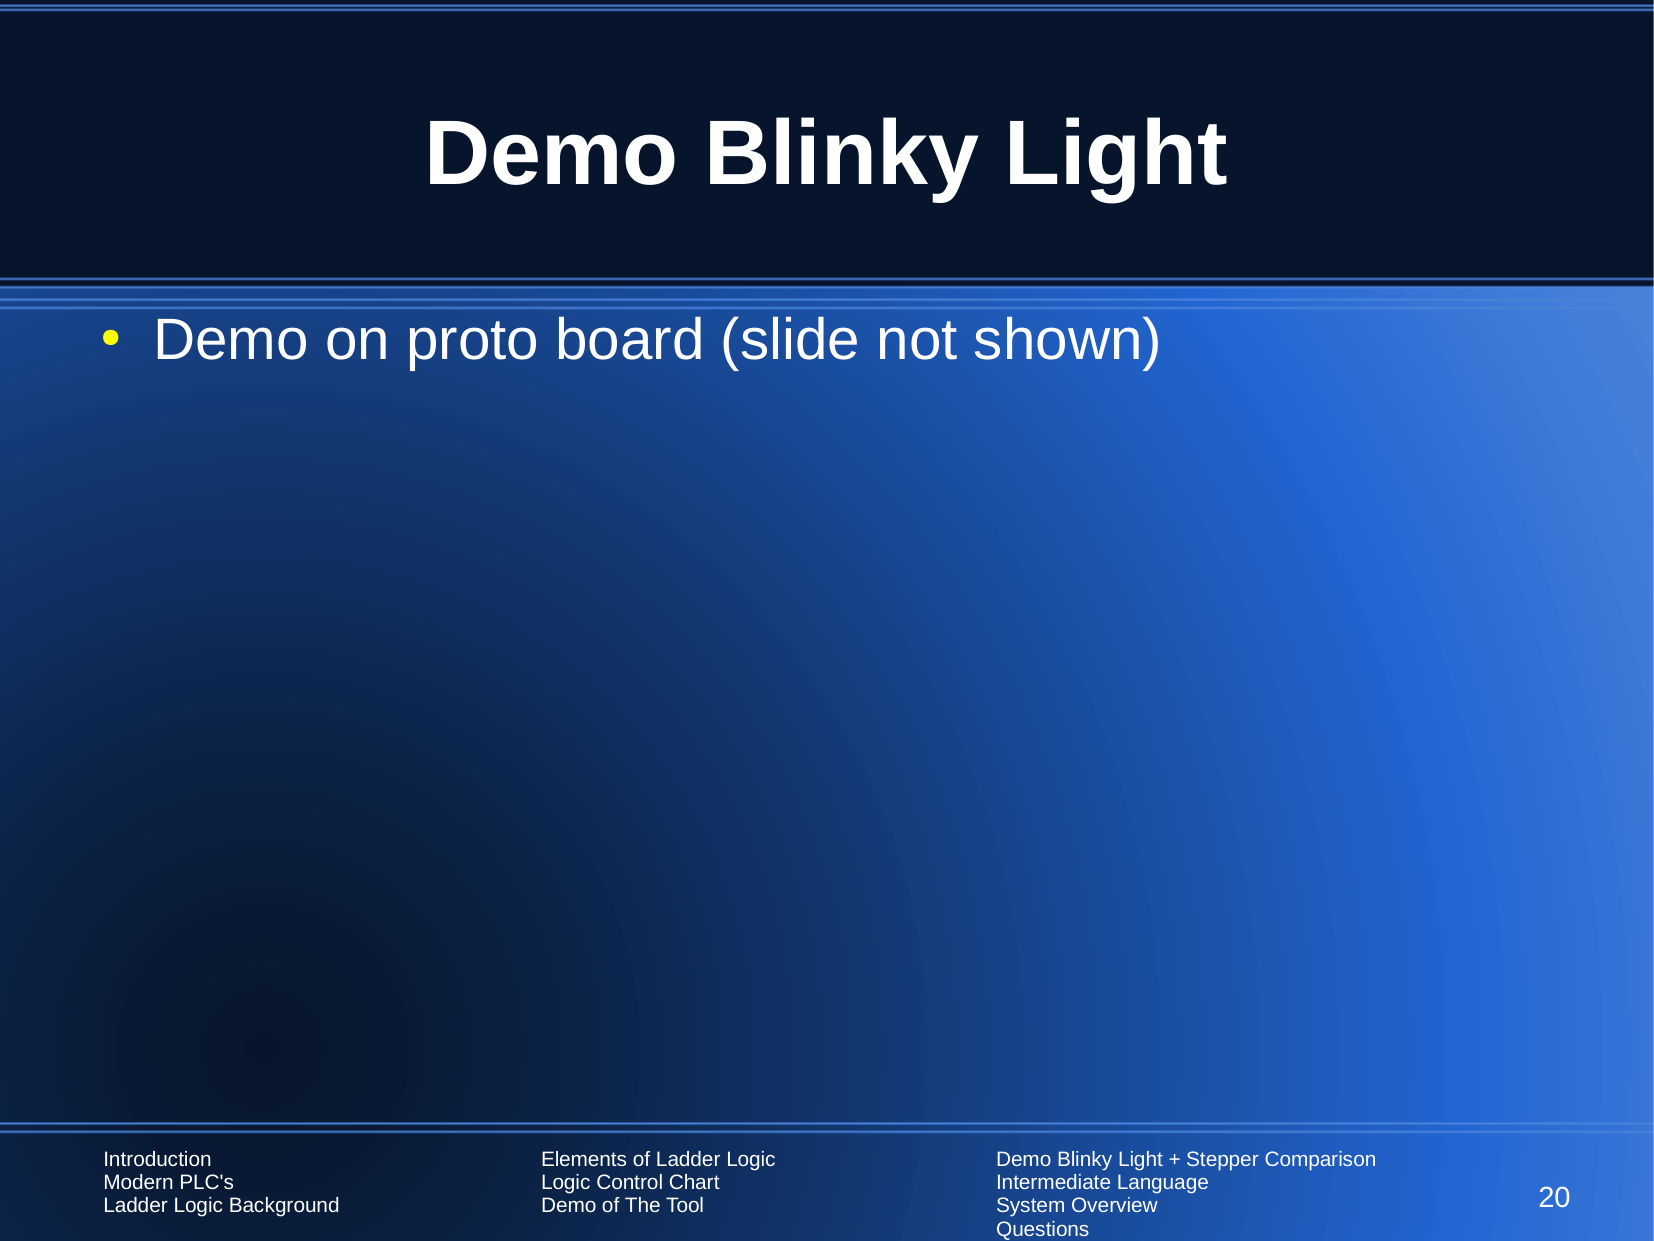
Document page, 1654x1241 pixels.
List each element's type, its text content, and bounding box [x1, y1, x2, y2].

title Demo Blinky Light [82, 49, 1571, 257]
list Demo on proto board (slide not shown) [82, 307, 1571, 1111]
picture [0, 0, 1654, 1241]
